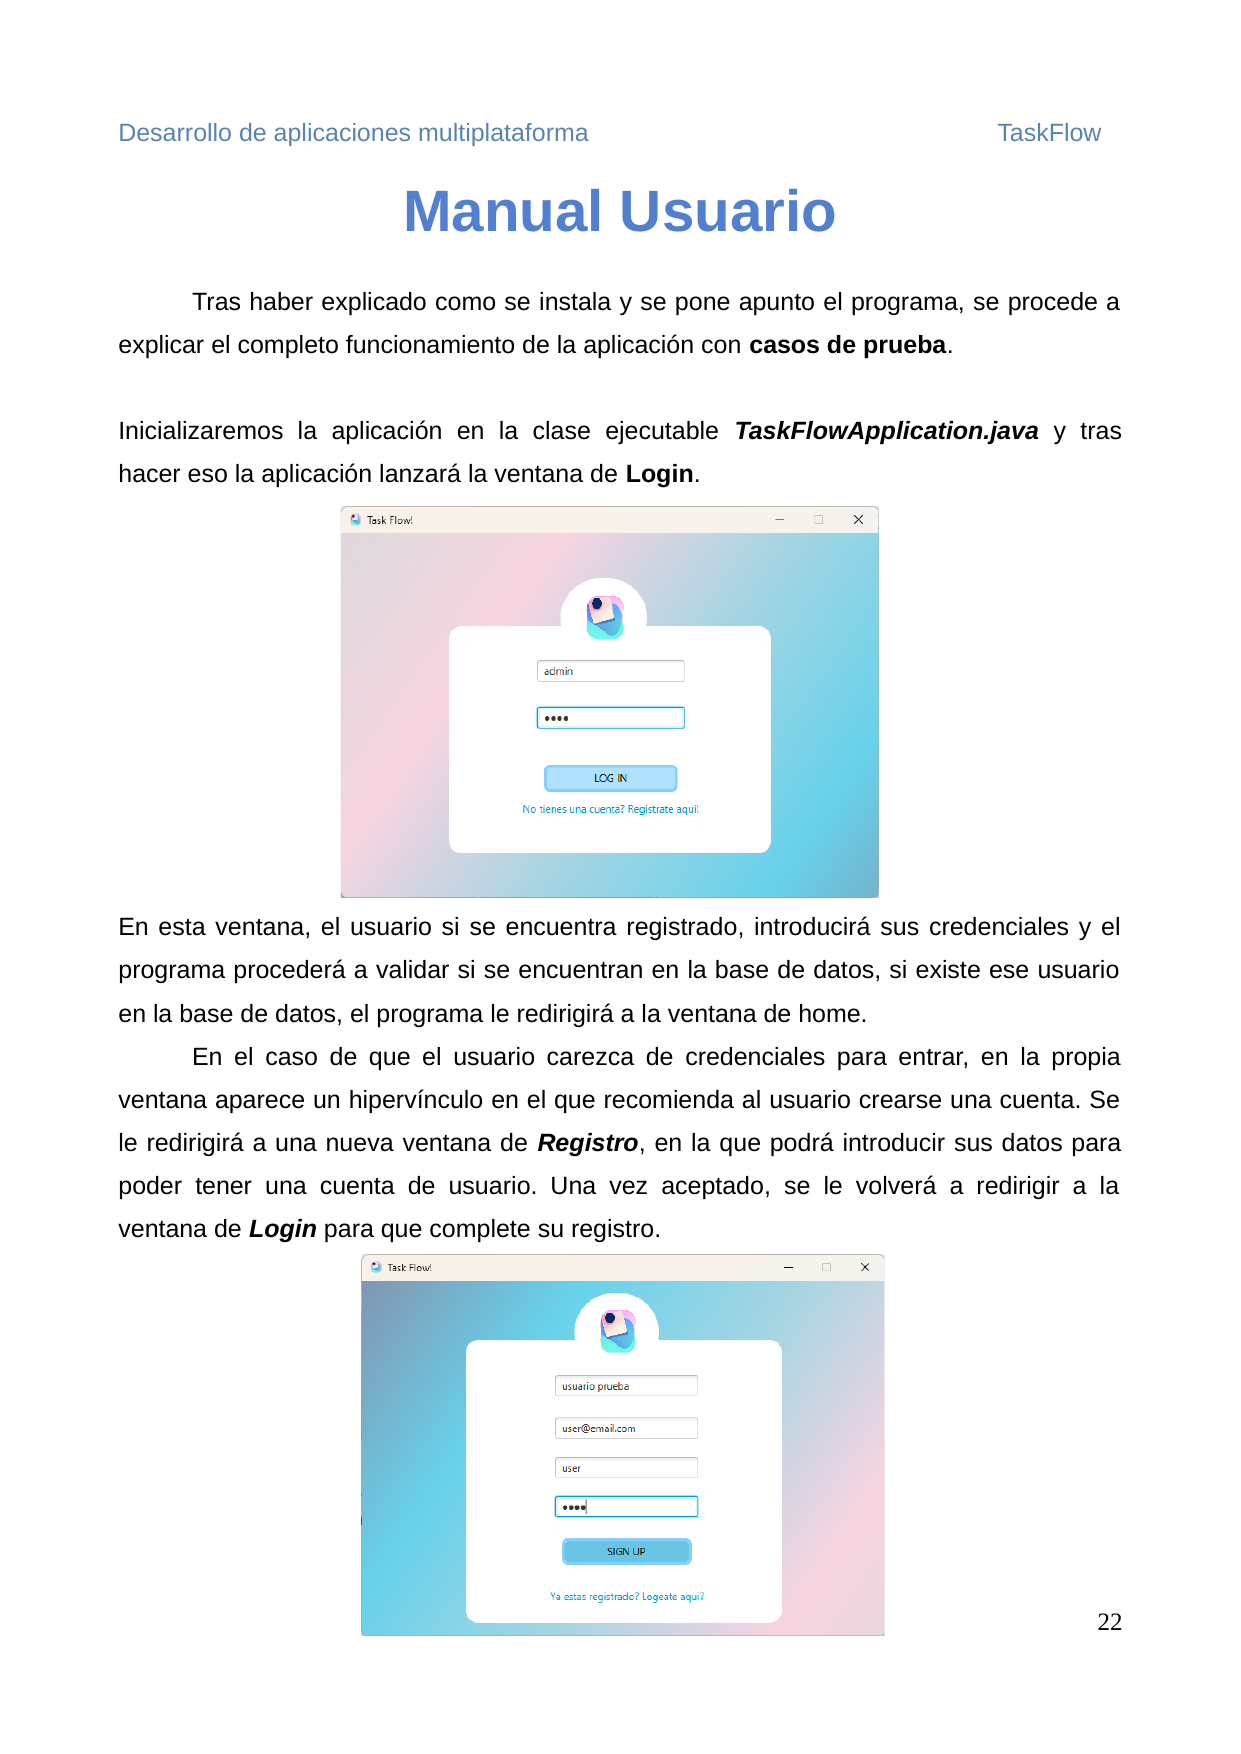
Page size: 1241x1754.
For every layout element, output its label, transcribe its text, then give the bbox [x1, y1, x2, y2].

text En esta ventana, el usuario si se encuentra registrado, introducirá sus credenciales y el programa procederá a validar si se encuentran en la base de datos, si existe ese usuario en la base de datos, el programa le redirigirá a la ventana de home. [118, 898, 1122, 1027]
picture [361, 1254, 885, 1636]
subtitle Manual Usuario [118, 176, 1122, 243]
text Inicializaremos la aplicación en la clase ejecutable TaskFlowApplication.java y tras hacer eso la aplicación lanzará la ventana de Login. [118, 416, 1122, 488]
text Tras haber explicado como se instala y se pone apunto el programa, se procede a explicar el completo funcionamiento de la aplicación con casos de prueba. [118, 287, 1122, 358]
picture [340, 506, 879, 898]
text En el caso de que el usuario carezca de credenciales para entrar, en la propia ventana aparece un hipervínculo en el que recomienda al usuario crearse una cuenta. Se le redirigirá a una nueva ventana de Registro, en la que podrá introducir sus datos para poder tener una cuenta de usuario. Una vez aceptado, se le volverá a redirigir a la ventana de Login para que complete su registro. [118, 1042, 1122, 1243]
